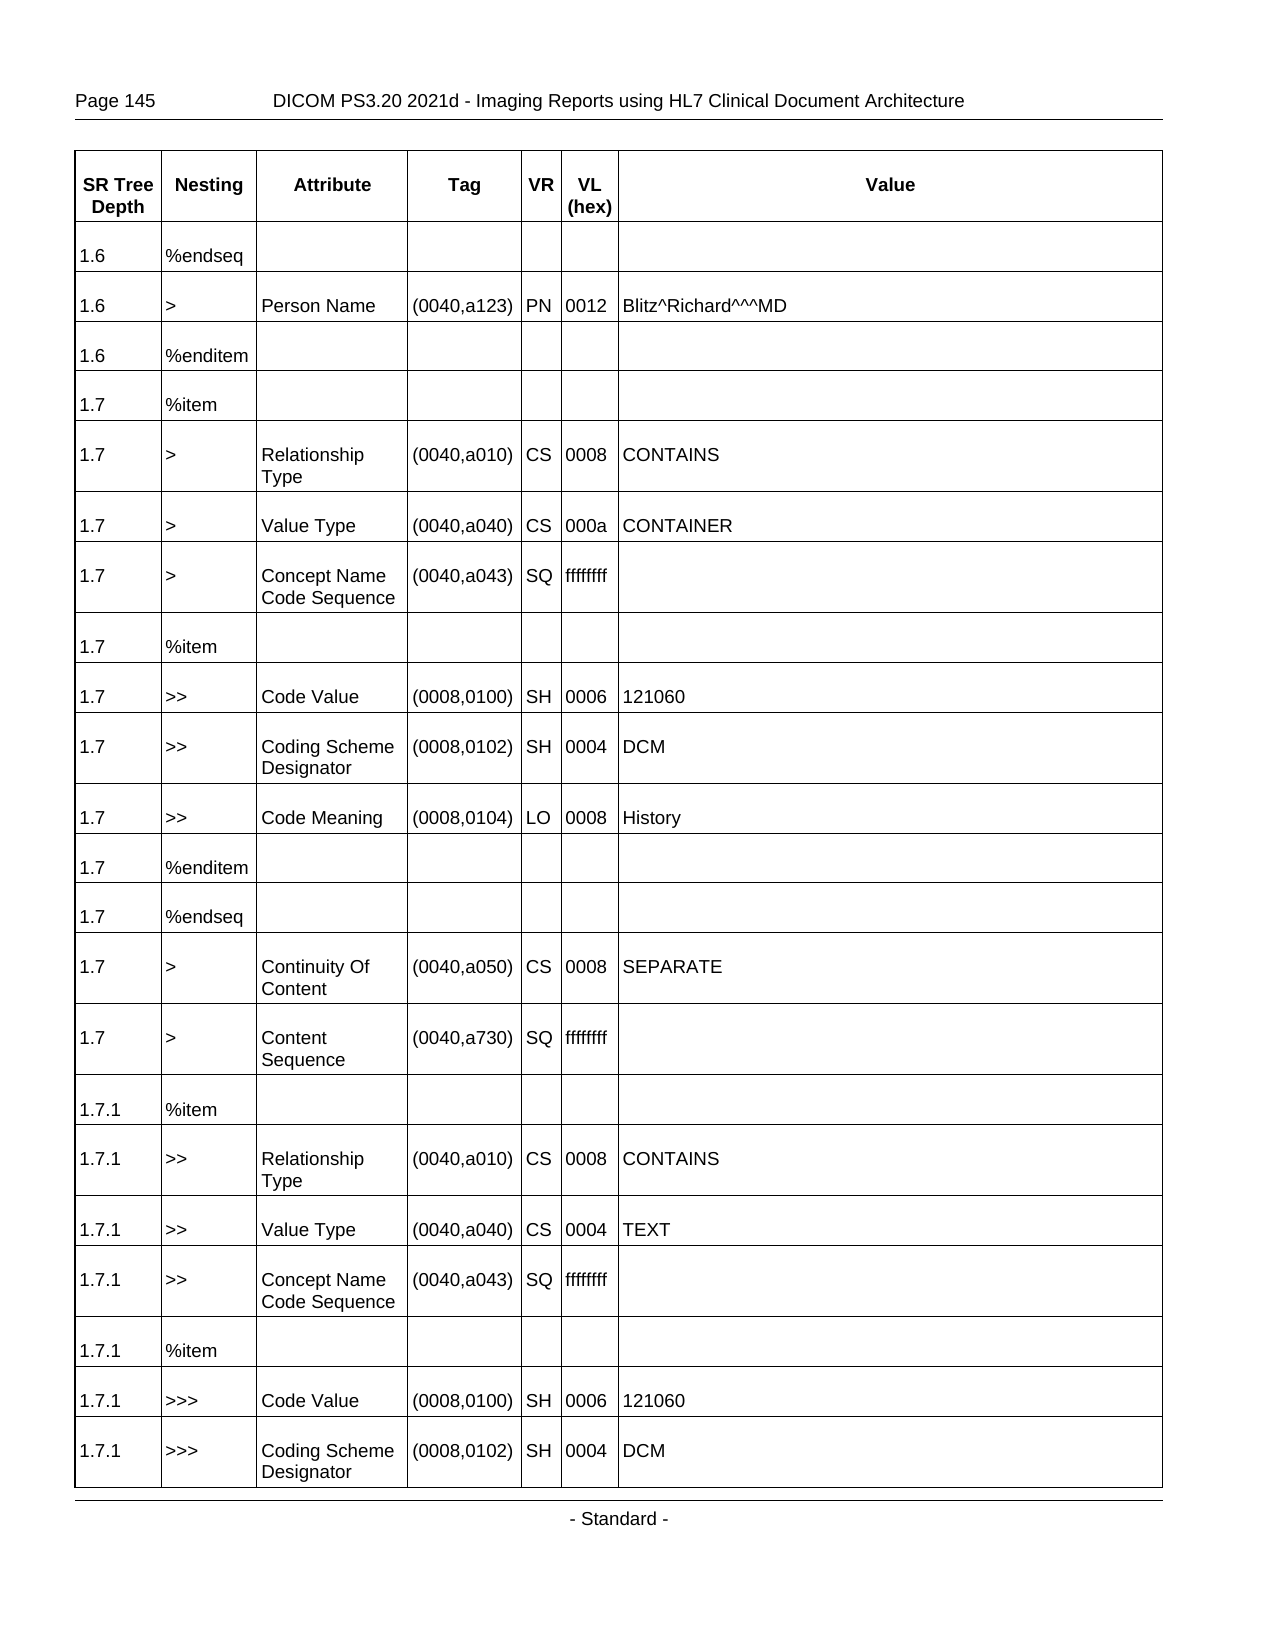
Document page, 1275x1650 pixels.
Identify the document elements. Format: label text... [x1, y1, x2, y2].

table_cell [619, 1004, 1162, 1074]
table_cell 1.7 [76, 1004, 161, 1074]
table_cell [522, 322, 561, 370]
table_cell History [619, 784, 1162, 832]
table_cell 1.7 [76, 883, 161, 932]
table_cell 0004 [562, 1196, 618, 1245]
table_cell > [162, 933, 256, 1003]
table_cell 1.7 [76, 371, 161, 420]
table_cell [408, 322, 521, 370]
table_cell %item [162, 613, 256, 662]
table_cell [619, 542, 1162, 612]
table_cell (0040,a050) [408, 933, 521, 1003]
table_header SR Tree Depth [76, 151, 161, 221]
table_cell 1.7 [76, 421, 161, 491]
table_cell > [162, 272, 256, 321]
table_cell [257, 1317, 407, 1366]
table_cell %item [162, 1075, 256, 1124]
table_cell [257, 371, 407, 420]
table_cell [619, 322, 1162, 370]
table_cell Code Meaning [257, 784, 407, 832]
table_cell [562, 371, 618, 420]
table_cell SQ [522, 1004, 561, 1074]
table_cell >> [162, 663, 256, 712]
table_cell [257, 322, 407, 370]
table_cell [257, 883, 407, 932]
table_cell [408, 1317, 521, 1366]
table_cell [619, 883, 1162, 932]
table_cell 1.7.1 [76, 1196, 161, 1245]
table_cell [619, 1317, 1162, 1366]
table_cell >> [162, 784, 256, 832]
table_cell 0012 [562, 272, 618, 321]
table_cell 1.7 [76, 542, 161, 612]
table_cell 0006 [562, 663, 618, 712]
table_cell PN [522, 272, 561, 321]
table_cell 1.7.1 [76, 1246, 161, 1316]
table_cell 1.7 [76, 613, 161, 662]
table_cell [257, 1075, 407, 1124]
table_cell CS [522, 933, 561, 1003]
table_cell [408, 613, 521, 662]
table_cell (0008,0102) [408, 1417, 521, 1487]
table_header Nesting [162, 151, 256, 221]
table_cell Code Value [257, 663, 407, 712]
table_cell (0008,0100) [408, 663, 521, 712]
table_cell >>> [162, 1367, 256, 1416]
table_cell [408, 883, 521, 932]
table_cell SH [522, 663, 561, 712]
table_cell 0004 [562, 1417, 618, 1487]
table_cell Value Type [257, 492, 407, 541]
table_cell DCM [619, 1417, 1162, 1487]
table_cell [408, 222, 521, 271]
table_cell 1.6 [76, 272, 161, 321]
table_cell [522, 1317, 561, 1366]
table_cell 1.7.1 [76, 1075, 161, 1124]
table_cell %enditem [162, 834, 256, 882]
table_cell CONTAINS [619, 1125, 1162, 1195]
table_cell 1.7.1 [76, 1367, 161, 1416]
table_cell (0040,a043) [408, 1246, 521, 1316]
table_cell Concept Name Code Sequence [257, 542, 407, 612]
table_cell [522, 883, 561, 932]
table_cell 0008 [562, 784, 618, 832]
table_cell 1.7 [76, 933, 161, 1003]
table_cell ffffffff [562, 1004, 618, 1074]
table_cell [257, 222, 407, 271]
table_cell 0006 [562, 1367, 618, 1416]
table_cell Continuity Of Content [257, 933, 407, 1003]
table_cell CS [522, 1196, 561, 1245]
table_cell LO [522, 784, 561, 832]
table_cell [619, 834, 1162, 882]
table_cell [619, 1075, 1162, 1124]
table_cell Coding Scheme Designator [257, 713, 407, 783]
table_cell [619, 222, 1162, 271]
table_cell SH [522, 1367, 561, 1416]
table_cell (0040,a730) [408, 1004, 521, 1074]
table_cell [562, 883, 618, 932]
table_cell %endseq [162, 883, 256, 932]
table_cell [522, 834, 561, 882]
table_cell >> [162, 1246, 256, 1316]
table_cell CONTAINER [619, 492, 1162, 541]
table_cell [619, 613, 1162, 662]
table_cell [619, 371, 1162, 420]
table_cell Code Value [257, 1367, 407, 1416]
table_cell [562, 222, 618, 271]
table_cell Content Sequence [257, 1004, 407, 1074]
table_cell >> [162, 713, 256, 783]
table_cell [257, 613, 407, 662]
table_cell Value Type [257, 1196, 407, 1245]
table_cell 121060 [619, 663, 1162, 712]
table_cell (0040,a040) [408, 1196, 521, 1245]
table_cell SQ [522, 1246, 561, 1316]
table_cell >> [162, 1196, 256, 1245]
table_cell (0008,0100) [408, 1367, 521, 1416]
table_cell Person Name [257, 272, 407, 321]
table_cell [522, 371, 561, 420]
table_cell [408, 1075, 521, 1124]
table_cell CS [522, 1125, 561, 1195]
table_cell 1.7.1 [76, 1417, 161, 1487]
table_cell (0040,a040) [408, 492, 521, 541]
table_cell %endseq [162, 222, 256, 271]
table_cell TEXT [619, 1196, 1162, 1245]
table_cell [619, 1246, 1162, 1316]
table_cell 1.6 [76, 222, 161, 271]
table_cell >> [162, 1125, 256, 1195]
table_cell 0004 [562, 713, 618, 783]
table_cell [522, 613, 561, 662]
table_cell CONTAINS [619, 421, 1162, 491]
table_cell 1.7 [76, 834, 161, 882]
table_cell SQ [522, 542, 561, 612]
table_cell CS [522, 421, 561, 491]
table_cell [562, 322, 618, 370]
table_cell (0008,0102) [408, 713, 521, 783]
table_cell >>> [162, 1417, 256, 1487]
table_cell 0008 [562, 1125, 618, 1195]
table_cell [257, 834, 407, 882]
table_cell (0040,a043) [408, 542, 521, 612]
table_cell [562, 834, 618, 882]
table_cell 1.7 [76, 663, 161, 712]
table_cell %item [162, 1317, 256, 1366]
table_cell 1.7 [76, 492, 161, 541]
table_cell [562, 613, 618, 662]
table_cell (0040,a123) [408, 272, 521, 321]
table_header Value [619, 151, 1162, 221]
table_cell %enditem [162, 322, 256, 370]
table_cell Concept Name Code Sequence [257, 1246, 407, 1316]
table_cell [408, 371, 521, 420]
table_cell 000a [562, 492, 618, 541]
table_cell [562, 1317, 618, 1366]
table_header Tag [408, 151, 521, 221]
table_cell Coding Scheme Designator [257, 1417, 407, 1487]
table_cell ffffffff [562, 542, 618, 612]
table_cell CS [522, 492, 561, 541]
table_cell %item [162, 371, 256, 420]
table_cell 0008 [562, 933, 618, 1003]
table_cell [562, 1075, 618, 1124]
table_cell [408, 834, 521, 882]
table_header Attribute [257, 151, 407, 221]
table_cell SEPARATE [619, 933, 1162, 1003]
table_cell SH [522, 1417, 561, 1487]
table_cell (0040,a010) [408, 1125, 521, 1195]
table_header VR [522, 151, 561, 221]
table_cell (0008,0104) [408, 784, 521, 832]
table_cell [522, 1075, 561, 1124]
table_cell Relationship Type [257, 1125, 407, 1195]
table_cell > [162, 542, 256, 612]
table_cell (0040,a010) [408, 421, 521, 491]
table_cell 1.7 [76, 784, 161, 832]
table_cell 1.6 [76, 322, 161, 370]
table_header VL (hex) [562, 151, 618, 221]
table_cell 121060 [619, 1367, 1162, 1416]
table_cell 0008 [562, 421, 618, 491]
table_cell 1.7.1 [76, 1317, 161, 1366]
table_cell ffffffff [562, 1246, 618, 1316]
table_cell Blitz^Richard^^^MD [619, 272, 1162, 321]
table_cell Relationship Type [257, 421, 407, 491]
table_cell > [162, 492, 256, 541]
table_cell DCM [619, 713, 1162, 783]
table_cell SH [522, 713, 561, 783]
table_cell > [162, 1004, 256, 1074]
table_cell 1.7.1 [76, 1125, 161, 1195]
table_cell > [162, 421, 256, 491]
table_cell 1.7 [76, 713, 161, 783]
table_cell [522, 222, 561, 271]
